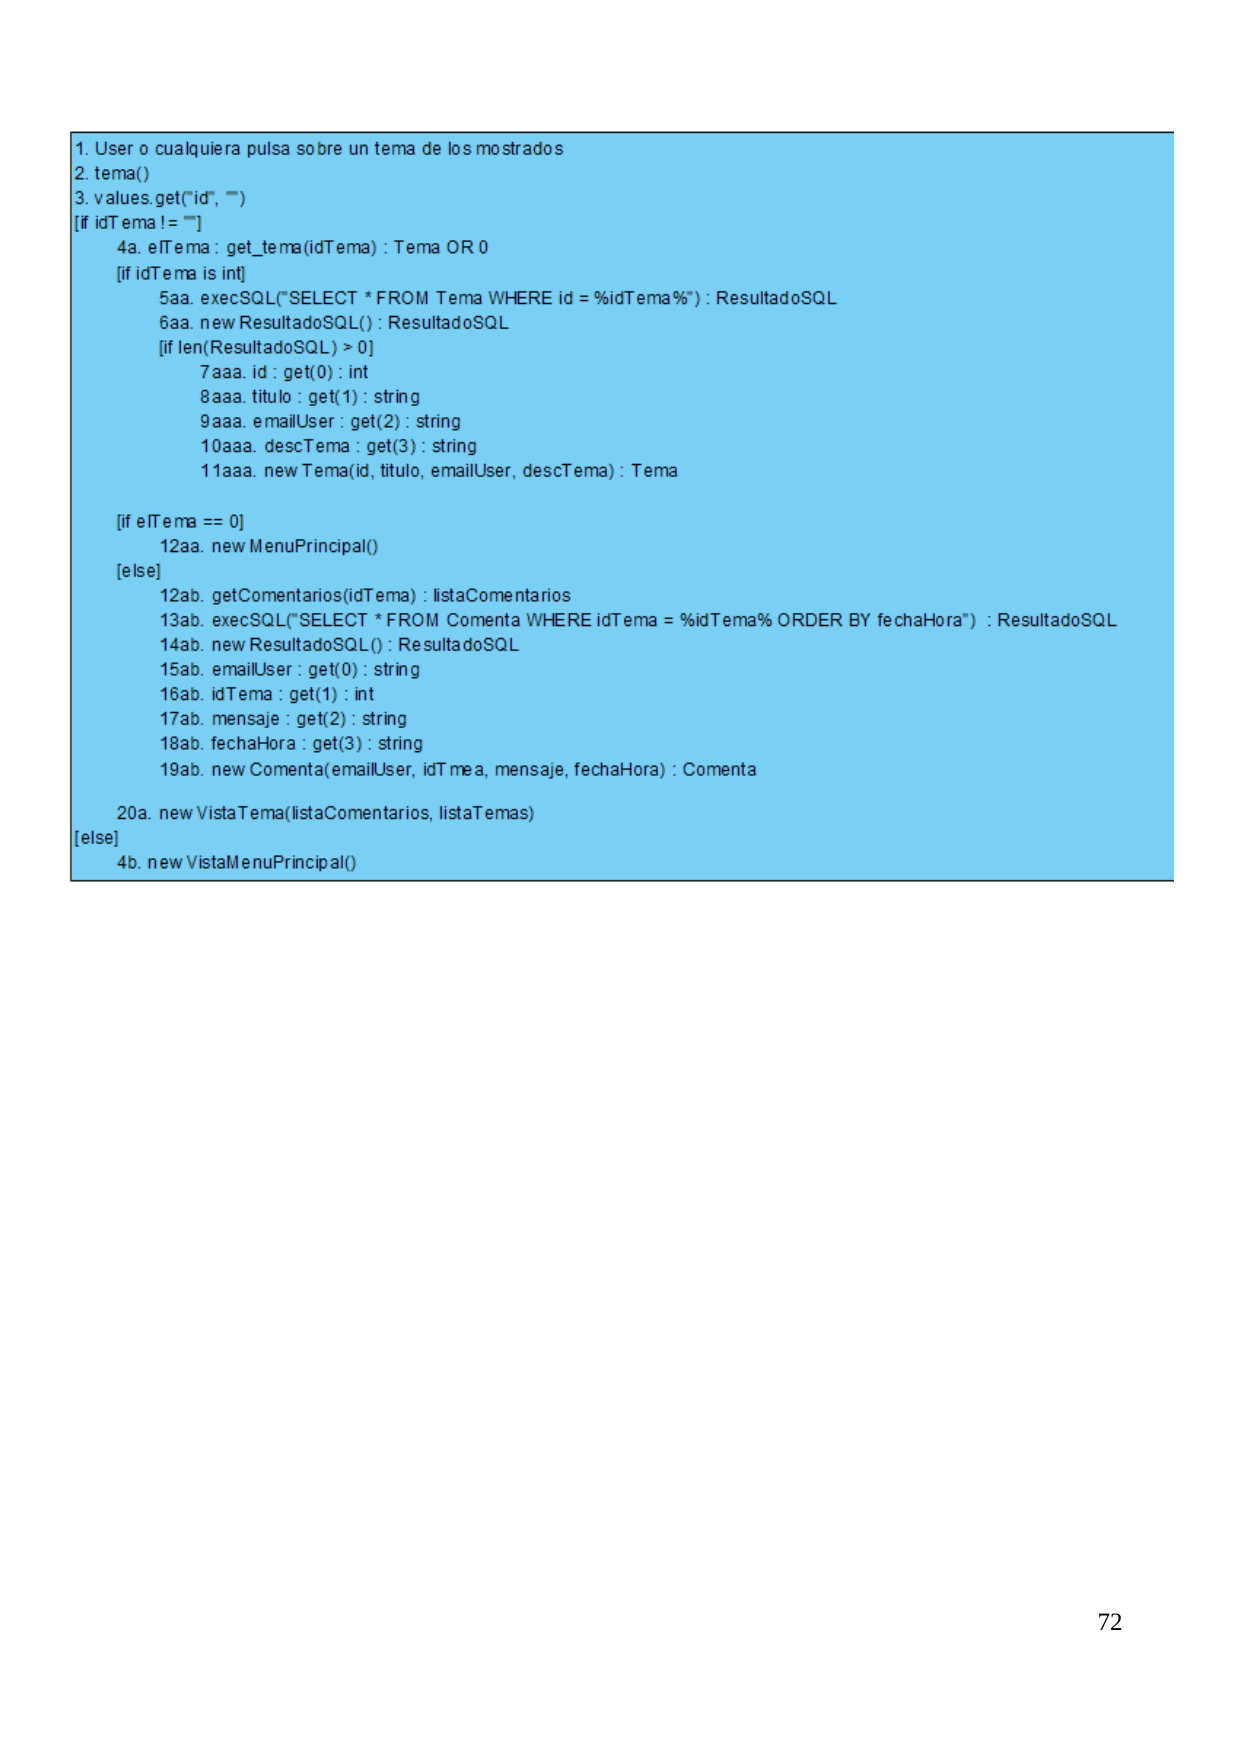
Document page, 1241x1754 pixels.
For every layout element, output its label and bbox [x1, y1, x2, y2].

picture [66, 126, 1174, 889]
